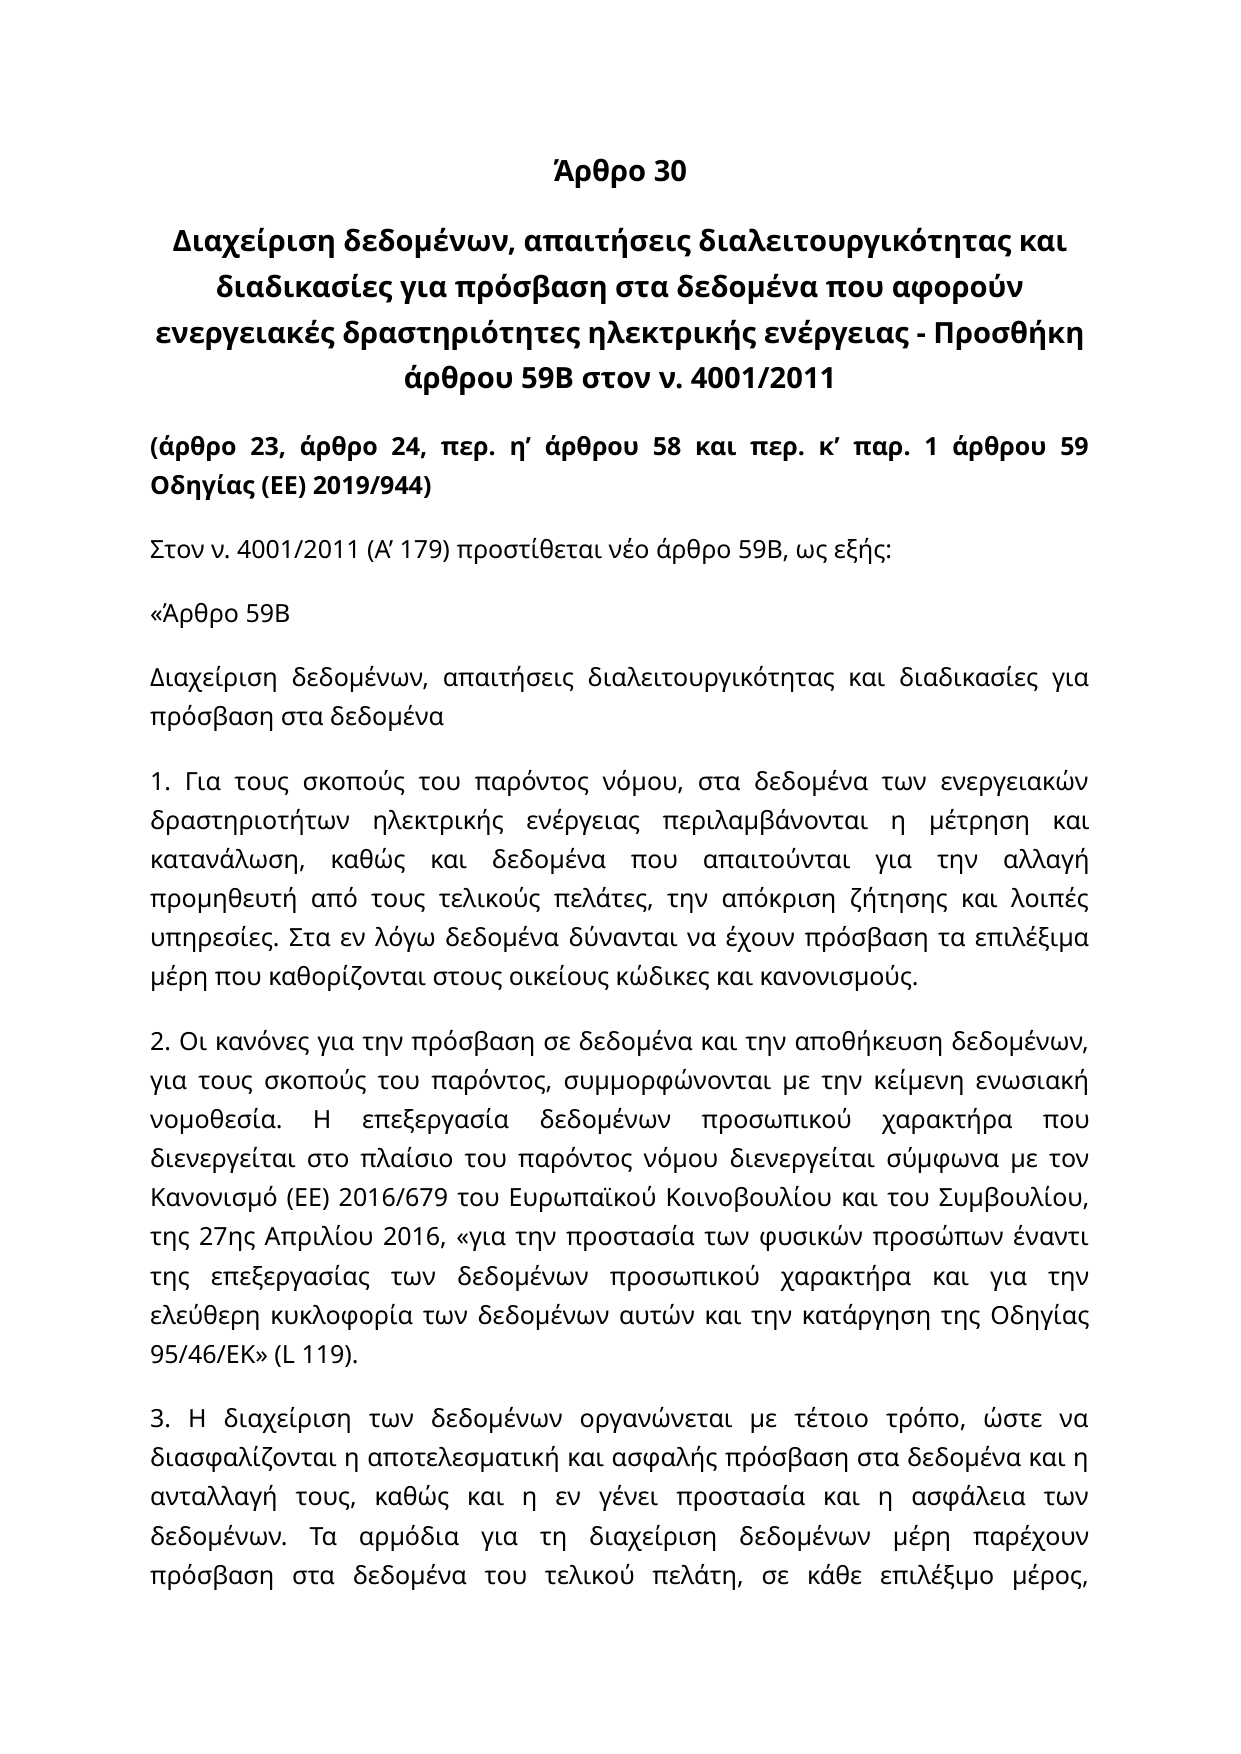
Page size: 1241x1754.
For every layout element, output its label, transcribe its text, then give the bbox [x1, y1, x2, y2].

text 1. Για τους σκοπούς του παρόντος νόμου, στα δεδομένα των ενεργειακών δραστηριοτήτων ηλεκτρικής ενέργειας περιλαμβάνονται η μέτρηση και κατανάλωση, καθώς και δεδομένα που απαιτούνται για την αλλαγή προμηθευτή από τους τελικούς πελάτες, την απόκριση ζήτησης και λοιπές υπηρεσίες. Στα εν λόγω δεδομένα δύνανται να έχουν πρόσβαση τα επιλέξιμα μέρη που καθορίζονται στους οικείους κώδικες και κανονισμούς. [150, 763, 1090, 993]
subtitle Άρθρο 30 [150, 150, 1090, 190]
subtitle Διαχείριση δεδομένων, απαιτήσεις διαλειτουργικότητας και διαδικασίες για πρόσβαση στα δεδομένα που αφορούν ενεργειακές δραστηριότητες ηλεκτρικής ενέργειας - Προσθήκη άρθρου 59Β στον ν. 4001/2011 [150, 221, 1090, 397]
text 3. Η διαχείριση των δεδομένων οργανώνεται με τέτοιο τρόπο, ώστε να διασφαλίζονται η αποτελεσματική και ασφαλής πρόσβαση στα δεδομένα και η ανταλλαγή τους, καθώς και η εν γένει προστασία και η ασφάλεια των δεδομένων. Τα αρμόδια για τη διαχείριση δεδομένων μέρη παρέχουν πρόσβαση στα δεδομένα του τελικού πελάτη, σε κάθε επιλέξιμο μέρος, [150, 1401, 1090, 1591]
text «Άρθρο 59Β [150, 596, 1090, 630]
text (άρθρο 23, άρθρο 24, περ. η’ άρθρου 58 και περ. κ’ παρ. 1 άρθρου 59 Οδηγίας (ΕΕ) 2019/944) [150, 428, 1090, 501]
text Διαχείριση δεδομένων, απαιτήσεις διαλειτουργικότητας και διαδικασίες για πρόσβαση στα δεδομένα [150, 660, 1090, 733]
text 2. Οι κανόνες για την πρόσβαση σε δεδομένα και την αποθήκευση δεδομένων, για τους σκοπούς του παρόντος, συμμορφώνονται με την κείμενη ενωσιακή νομοθεσία. Η επεξεργασία δεδομένων προσωπικού χαρακτήρα που διενεργείται στο πλαίσιο του παρόντος νόμου διενεργείται σύμφωνα με τον Κανονισμό (ΕΕ) 2016/679 του Ευρωπαϊκού Κοινοβουλίου και του Συμβουλίου, της 27ης Απριλίου 2016, «για την προστασία των φυσικών προσώπων έναντι της επεξεργασίας των δεδομένων προσωπικού χαρακτήρα και για την ελεύθερη κυκλοφορία των δεδομένων αυτών και την κατάργηση της Οδηγίας 95/46/ΕΚ» (L 119). [150, 1023, 1090, 1371]
text Στον ν. 4001/2011 (Α’ 179) προστίθεται νέο άρθρο 59Β, ως εξής: [150, 531, 1090, 566]
